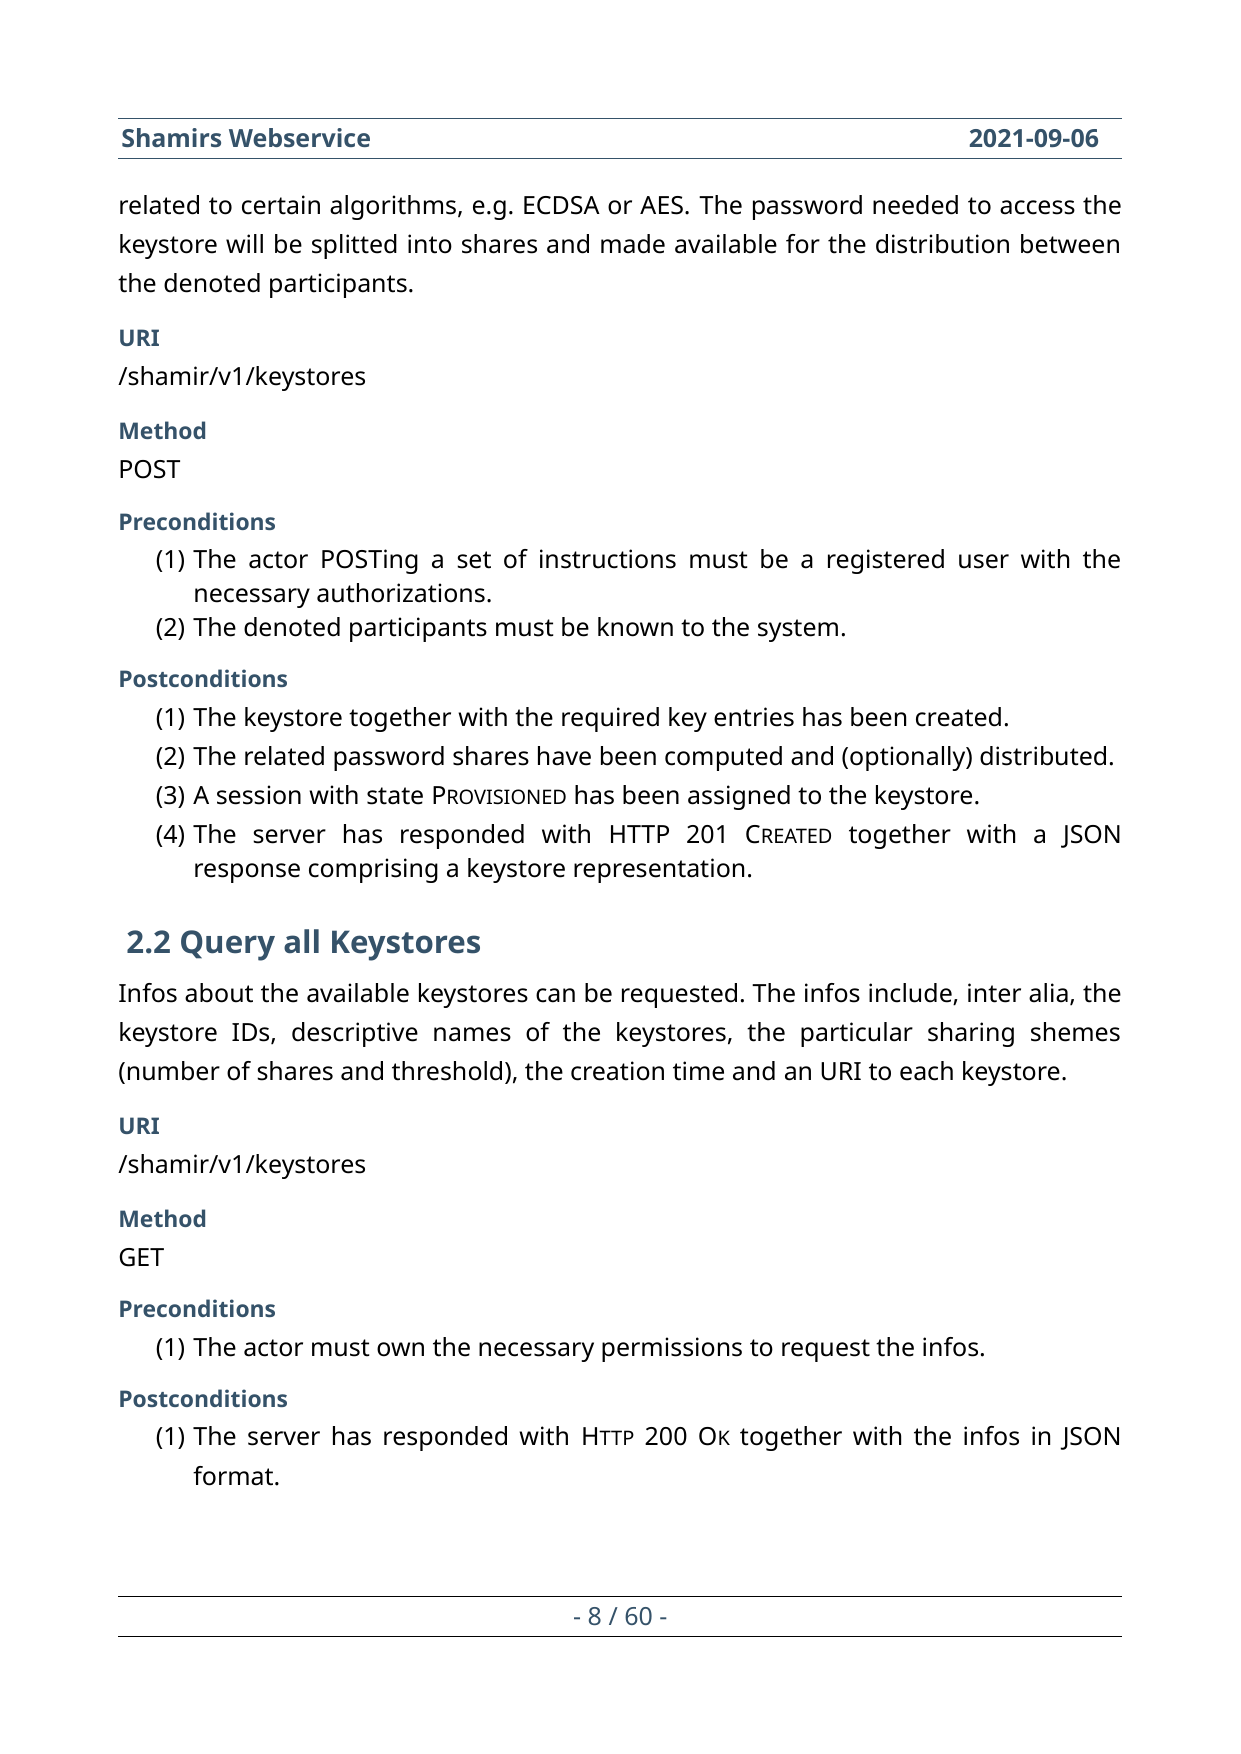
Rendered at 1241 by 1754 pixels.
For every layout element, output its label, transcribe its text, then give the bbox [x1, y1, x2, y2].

list The related password shares have been computed and (optionally) distributed. [156, 738, 1122, 773]
list The actor POSTing a set of instructions must be a registered user with the necessary authorizations. [156, 542, 1122, 610]
text URI [118, 320, 1122, 354]
text POST [118, 452, 1122, 486]
list A session with state Provisioned has been assigned to the keystore. [156, 778, 1122, 812]
text Preconditions [118, 506, 1122, 537]
text /shamir/v1/keystores [118, 359, 1122, 393]
list The keystore together with the required key entries has been created. [156, 699, 1122, 733]
list The denoted participants must be known to the system. [156, 610, 1122, 644]
text Preconditions [118, 1293, 1122, 1325]
text related to certain algorithms, e.g. ECDSA or AES. The password needed to access the keystore will be splitted into shares and made available for the distribution between the denoted participants. [118, 188, 1122, 300]
text GET [118, 1240, 1122, 1274]
text Method [118, 1201, 1122, 1234]
text Infos about the available keystores can be requested. The infos include, inter alia, the keystore IDs, descriptive names of the keystores, the particular sharing shemes (number of shares and threshold), the creation time and an URI to each keystore. [118, 976, 1122, 1088]
text URI [118, 1108, 1122, 1142]
list The server has responded with Http 200 Ok together with the infos in JSON format. [156, 1419, 1122, 1492]
text /shamir/v1/keystores [118, 1147, 1122, 1181]
list The server has responded with HTTP 201 Created together with a JSON response comprising a keystore representation. [156, 817, 1122, 885]
text Postconditions [118, 663, 1122, 695]
subtitle Query all Keystores [118, 920, 1122, 963]
text Postconditions [118, 1383, 1122, 1414]
list The actor must own the necessary permissions to request the infos. [156, 1329, 1122, 1363]
text Method [118, 413, 1122, 447]
